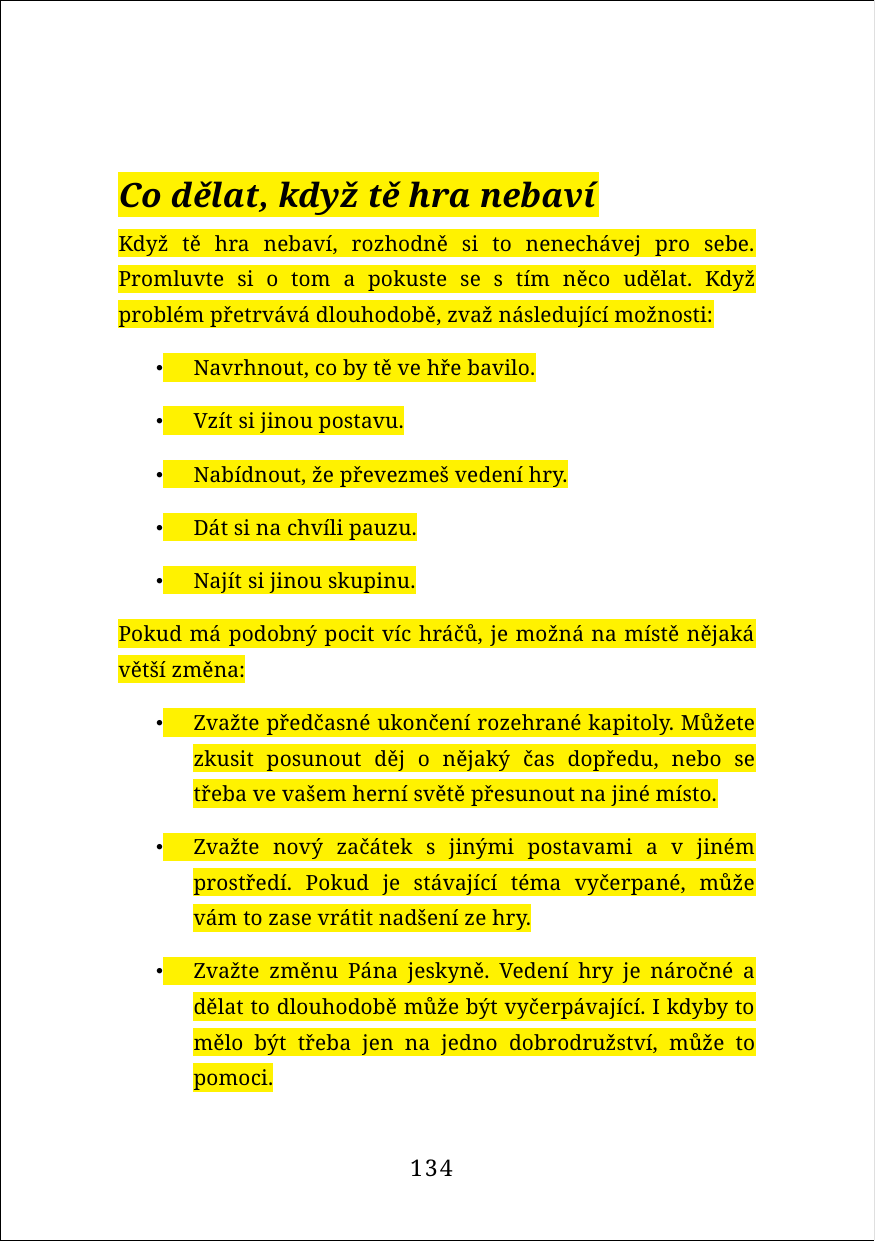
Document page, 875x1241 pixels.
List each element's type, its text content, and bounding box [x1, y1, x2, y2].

list Vzít si jinou postavu. [156, 406, 756, 435]
list Nabídnout, že převezmeš vedení hry. [156, 460, 756, 488]
list Zvažte změnu Pána jeskyně. Vedení hry je náročné a dělat to dlouhodobě může být vyčerpávající. I kdyby to mělo být třeba jen na jedno dobrodružství, může to pomoci. [156, 957, 756, 1092]
list Zvažte nový začátek s jinými postavami a v jiném prostředí. Pokud je stávající téma vyčerpané, může vám to zase vrátit nadšení ze hry. [156, 832, 756, 932]
list Dát si na chvíli pauzu. [156, 513, 756, 541]
list Zvažte předčasné ukončení rozehrané kapitoly. Můžete zkusit posunout děj o nějaký čas dopředu, nebo se třeba ve vašem herní světě přesunout na jiné místo. [156, 708, 756, 808]
text Pokud má podobný pocit víc hráčů, je možná na místě nějaká větší změna: [118, 619, 756, 683]
list Najít si jinou skupinu. [156, 566, 756, 594]
text Když tě hra nebaví, rozhodně si to nenechávej pro sebe. Promluvte si o tom a pokuste se s tím něco udělat. Když problém přetrvává dlouhodobě, zvaž následující možnosti: [118, 229, 756, 328]
list Navrhnout, co by tě ve hře bavilo. [156, 353, 756, 382]
subtitle Co dělat, když tě hra nebaví [118, 172, 756, 217]
